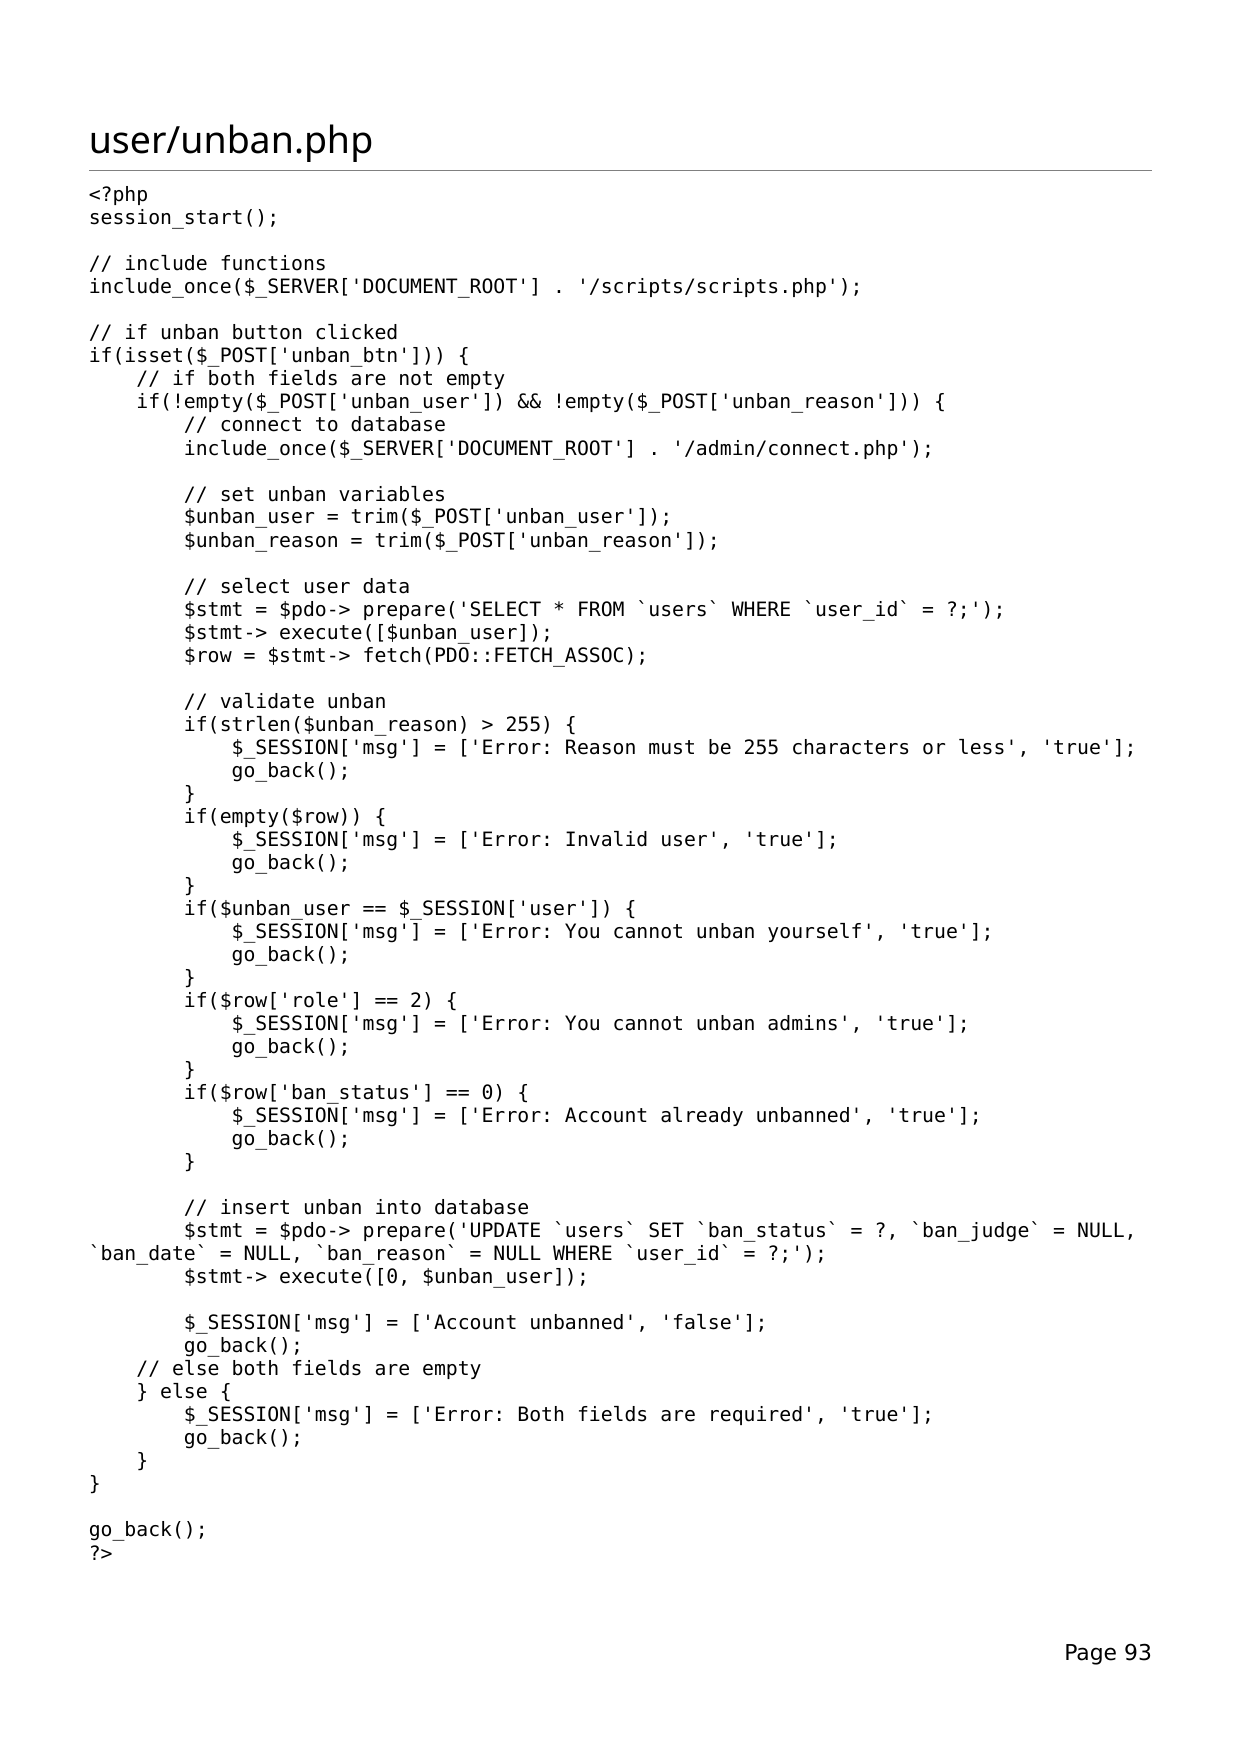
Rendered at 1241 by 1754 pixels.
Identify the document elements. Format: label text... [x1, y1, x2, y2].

text // connect to database [88, 413, 1152, 437]
text $_SESSION['msg'] = ['Error: Both fields are required', 'true']; [88, 1403, 1152, 1426]
text $stmt = $pdo-> prepare('UPDATE `users` SET `ban_status` = ?, `ban_judge` = NULL, `ban_date` = NULL, `ban_reason` = NULL WHERE `user_id` = ?;'); [88, 1219, 1152, 1265]
text go_back(); [88, 851, 1152, 874]
text if(empty($row)) { [88, 805, 1152, 828]
text $_SESSION['msg'] = ['Error: You cannot unban yourself', 'true']; [88, 920, 1152, 943]
text session_start(); [88, 206, 1152, 229]
text include_once($_SERVER['DOCUMENT_ROOT'] . '/scripts/scripts.php'); [88, 275, 1152, 298]
text } [88, 966, 1152, 989]
text go_back(); [88, 1426, 1152, 1449]
subtitle user/unban.php [88, 113, 1152, 171]
text go_back(); [88, 1334, 1152, 1357]
text $_SESSION['msg'] = ['Account unbanned', 'false']; [88, 1311, 1152, 1334]
text if($unban_user == $_SESSION['user']) { [88, 897, 1152, 920]
text // set unban variables [88, 483, 1152, 506]
text include_once($_SERVER['DOCUMENT_ROOT'] . '/admin/connect.php'); [88, 437, 1152, 459]
text // insert unban into database [88, 1196, 1152, 1219]
text $_SESSION['msg'] = ['Error: Reason must be 255 characters or less', 'true']; [88, 736, 1152, 759]
text if($row['ban_status'] == 0) { [88, 1081, 1152, 1104]
text } [88, 1472, 1152, 1496]
text <?php [88, 183, 1152, 206]
text go_back(); [88, 1035, 1152, 1058]
text $unban_user = trim($_POST['unban_user']); [88, 506, 1152, 529]
text if(strlen($unban_reason) > 255) { [88, 713, 1152, 736]
text } [88, 782, 1152, 805]
text $stmt = $pdo-> prepare('SELECT * FROM `users` WHERE `user_id` = ?;'); [88, 598, 1152, 621]
text $_SESSION['msg'] = ['Error: You cannot unban admins', 'true']; [88, 1012, 1152, 1035]
text // validate unban [88, 690, 1152, 713]
text $stmt-> execute([0, $unban_user]); [88, 1265, 1152, 1288]
text go_back(); [88, 759, 1152, 782]
text if($row['role'] == 2) { [88, 989, 1152, 1012]
text $_SESSION['msg'] = ['Error: Account already unbanned', 'true']; [88, 1104, 1152, 1127]
text $_SESSION['msg'] = ['Error: Invalid user', 'true']; [88, 828, 1152, 851]
text // else both fields are empty [88, 1357, 1152, 1380]
text } [88, 1449, 1152, 1472]
text } [88, 1150, 1152, 1173]
text // include functions [88, 252, 1152, 275]
text if(isset($_POST['unban_btn'])) { [88, 344, 1152, 367]
text } [88, 874, 1152, 897]
text // select user data [88, 575, 1152, 598]
text // if both fields are not empty [88, 367, 1152, 391]
text ?> [88, 1542, 1152, 1564]
text go_back(); [88, 1518, 1152, 1542]
text $unban_reason = trim($_POST['unban_reason']); [88, 529, 1152, 552]
text $row = $stmt-> fetch(PDO::FETCH_ASSOC); [88, 644, 1152, 667]
text } else { [88, 1380, 1152, 1403]
text go_back(); [88, 943, 1152, 966]
text } [88, 1058, 1152, 1081]
text // if unban button clicked [88, 321, 1152, 344]
text go_back(); [88, 1127, 1152, 1150]
text $stmt-> execute([$unban_user]); [88, 621, 1152, 644]
text if(!empty($_POST['unban_user']) && !empty($_POST['unban_reason'])) { [88, 391, 1152, 413]
